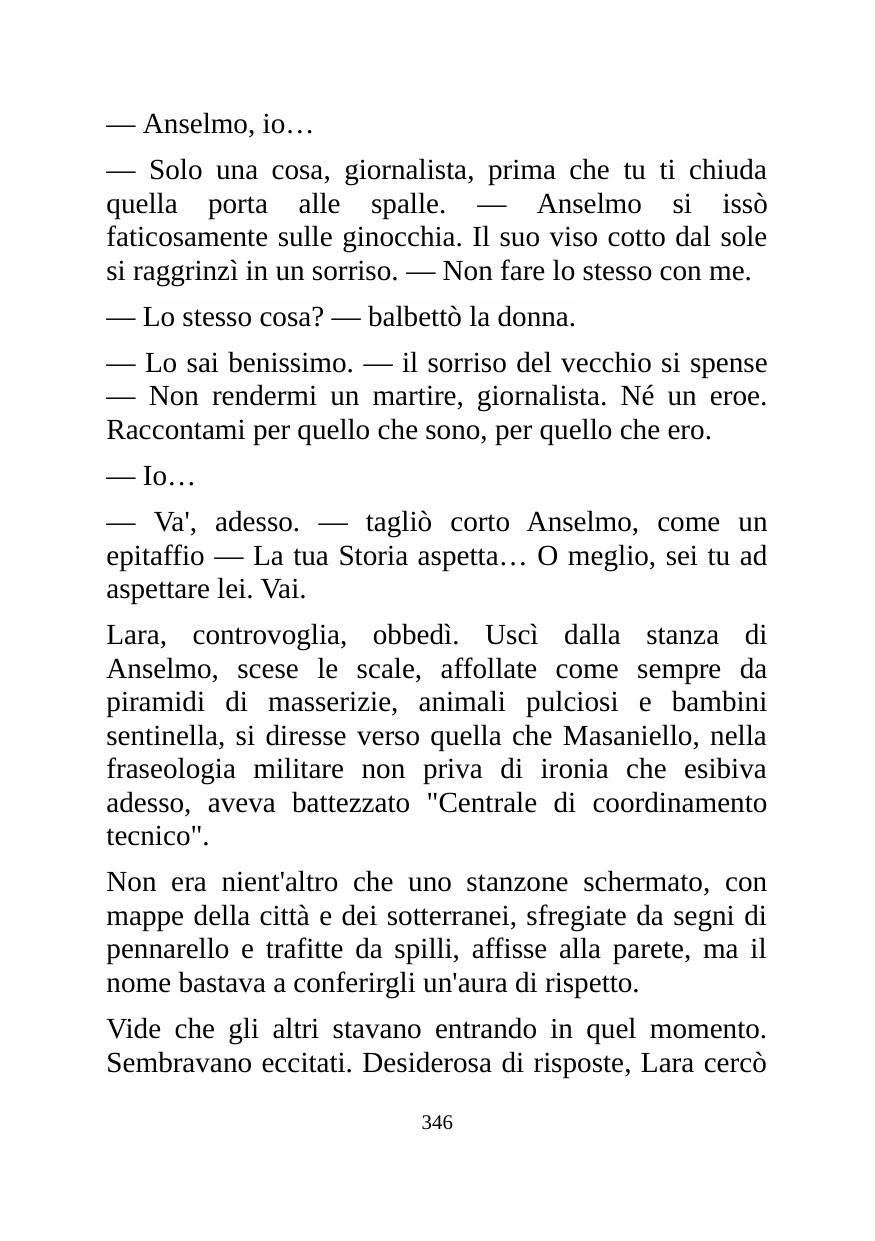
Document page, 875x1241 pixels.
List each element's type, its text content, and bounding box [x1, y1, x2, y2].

text — Io… [106, 458, 768, 492]
text — Va', adesso. — tagliò corto Anselmo, come un epitaffio — La tua Storia aspetta… O meglio, sei tu ad aspettare lei. Vai. [106, 504, 768, 605]
text Lara, controvoglia, obbedì. Uscì dalla stanza di Anselmo, scese le scale, affollate come sempre da piramidi di masserizie, animali pulciosi e bambini sentinella, si diresse verso quella che Masaniello, nella fraseologia militare non priva di ironia che esibiva adesso, aveva battezzato "Centrale di coordinamento tecnico". [106, 617, 768, 852]
text — Solo una cosa, giornalista, prima che tu ti chiuda quella porta alle spalle. — Anselmo si issò faticosamente sulle ginocchia. Il suo viso cotto dal sole si raggrinzì in un sorriso. — Non fare lo stesso con me. [106, 152, 768, 286]
text Vide che gli altri stavano entrando in quel momento. Sembravano eccitati. Desiderosa di risposte, Lara cercò [106, 1011, 768, 1078]
text — Lo sai benissimo. — il sorriso del vecchio si spense — Non rendermi un martire, giornalista. Né un eroe. Raccontami per quello che sono, per quello che ero. [106, 345, 768, 446]
text — Lo stesso cosa? — balbettò la donna. [106, 299, 768, 332]
text — Anselmo, io… [106, 106, 768, 140]
text Non era nient'altro che uno stanzone schermato, con mappe della città e dei sotterranei, sfregiate da segni di pennarello e trafitte da spilli, affisse alla parete, ma il nome bastava a conferirgli un'aura di rispetto. [106, 864, 768, 999]
